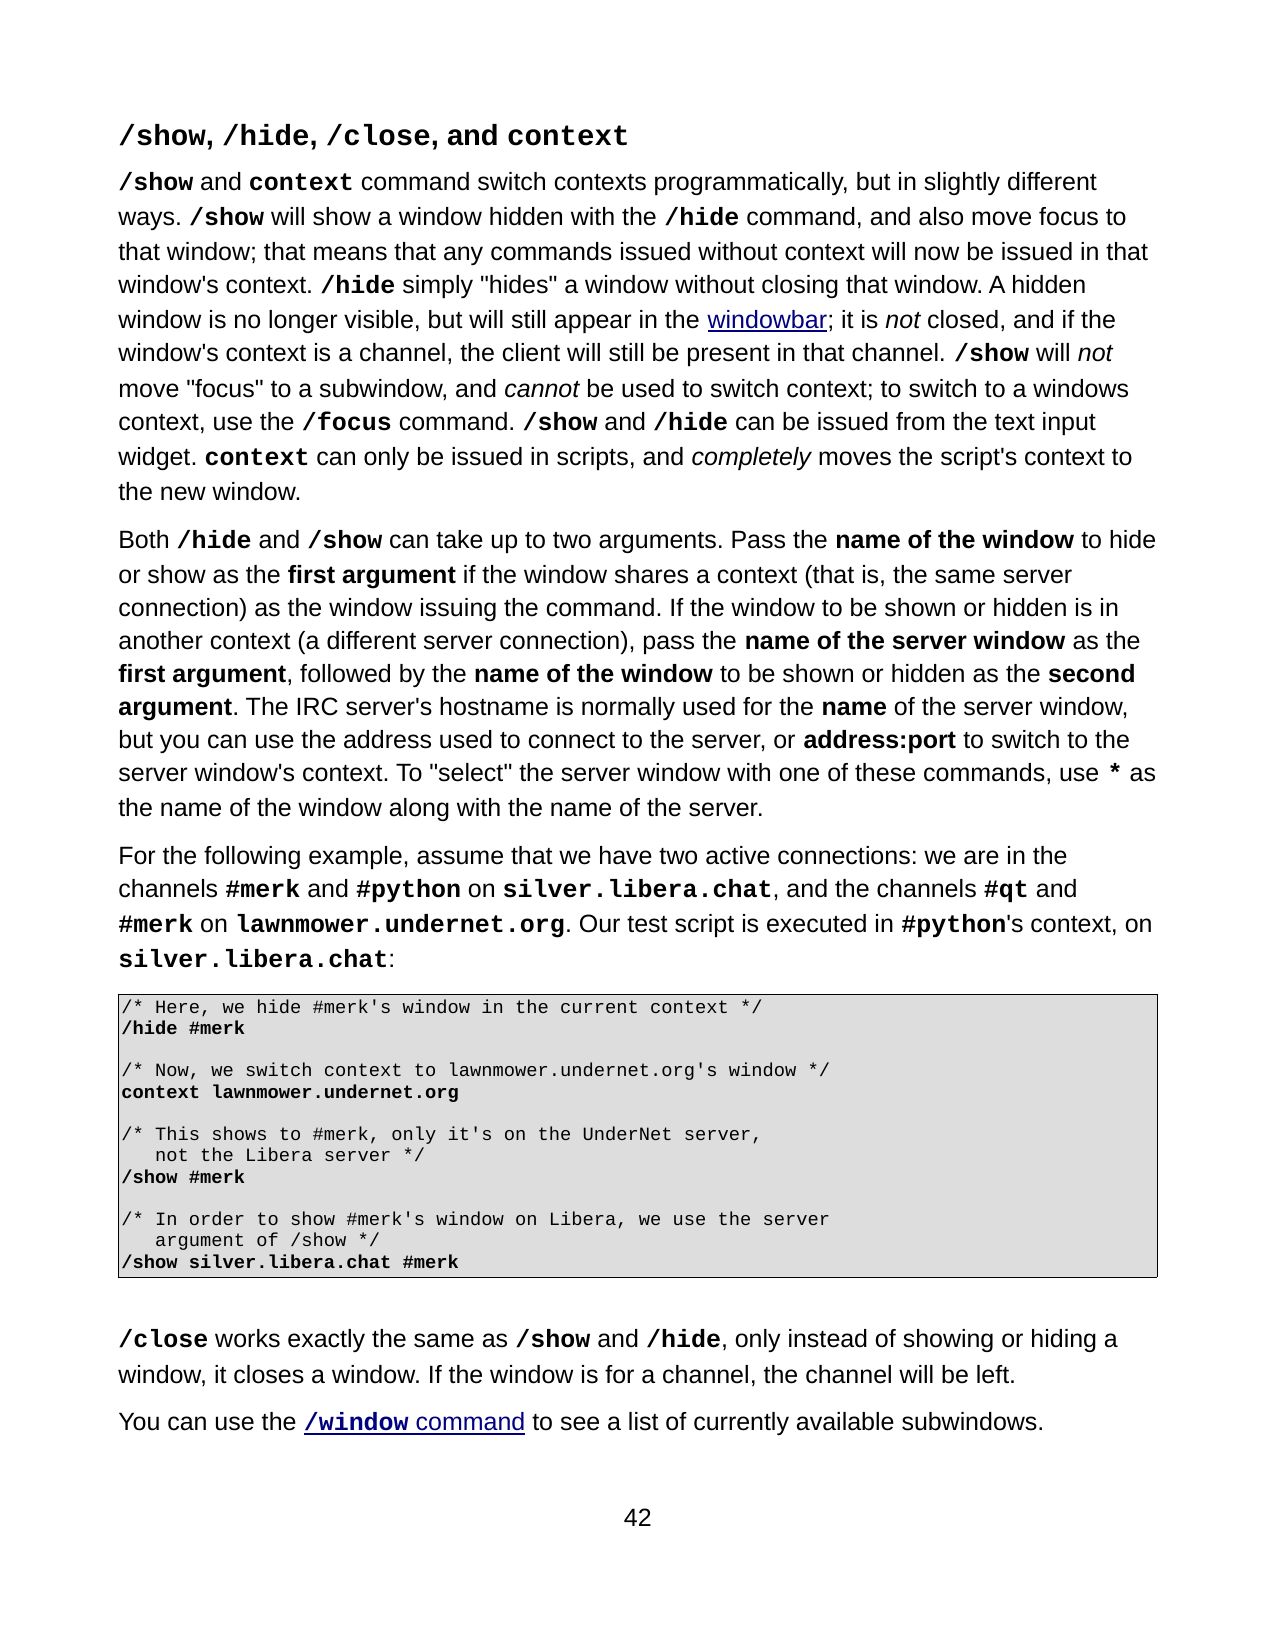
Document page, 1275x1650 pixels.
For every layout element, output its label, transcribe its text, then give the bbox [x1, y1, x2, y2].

text For the following example, assume that we have two active connections: we are in the channels #merk and #python on silver.libera.chat, and the channels #qt and #merk on lawnmower.undernet.org. Our test script is executed in #python's context, on silver.libera.chat: [118, 841, 1157, 975]
text /show and context command switch contexts programmatically, but in slightly different ways. /show will show a window hidden with the /hide command, and also move focus to that window; that means that any commands issued without context will now be issued in that window's context. /hide simply "hides" a window without closing that window. A hidden window is no longer visible, but will still appear in the windowbar; it is not closed, and if the window's context is a channel, the client will still be present in that channel. /show will not move "focus" to a subwindow, and cannot be used to switch context; to switch to a windows context, use the /focus command. /show and /hide can be issued from the text input widget. context can only be issued in scripts, and completely moves the script's context to the new window. [118, 167, 1157, 506]
text /close works exactly the same as /show and /hide, only instead of showing or hiding a window, it closes a window. If the window is for a channel, the channel will be left. [118, 1324, 1157, 1388]
subtitle /show, /hide, /close, and context [118, 118, 1157, 154]
text You can use the /window command to see a list of currently available subwindows. [118, 1407, 1157, 1438]
text Both /hide and /show can take up to two arguments. Pass the name of the window to hide or show as the first argument if the window shares a context (that is, the same server connection) as the window issuing the command. If the window to be shown or hidden is in another context (a different server connection), pass the name of the server window as the first argument, followed by the name of the window to be shown or hidden as the second argument. The IRC server's hostname is normally used for the name of the server window, but you can use the address used to connect to the server, or address:port to switch to the server window's context. To "select" the server window with one of these commands, use * as the name of the window along with the name of the server. [118, 525, 1157, 822]
table_header /* Here, we hide #merk's window in the current context */ /hide #merk /* Now, we switch context to lawnmower.undernet.org's window */ context lawnmower.undernet.org /* This shows to #merk, only it's on the UnderNet server, not the Libera server */ /show #merk /* In order to show #merk's window on Libera, we use the server argument of /show */ /show silver.libera.chat #merk [119, 995, 1157, 1277]
